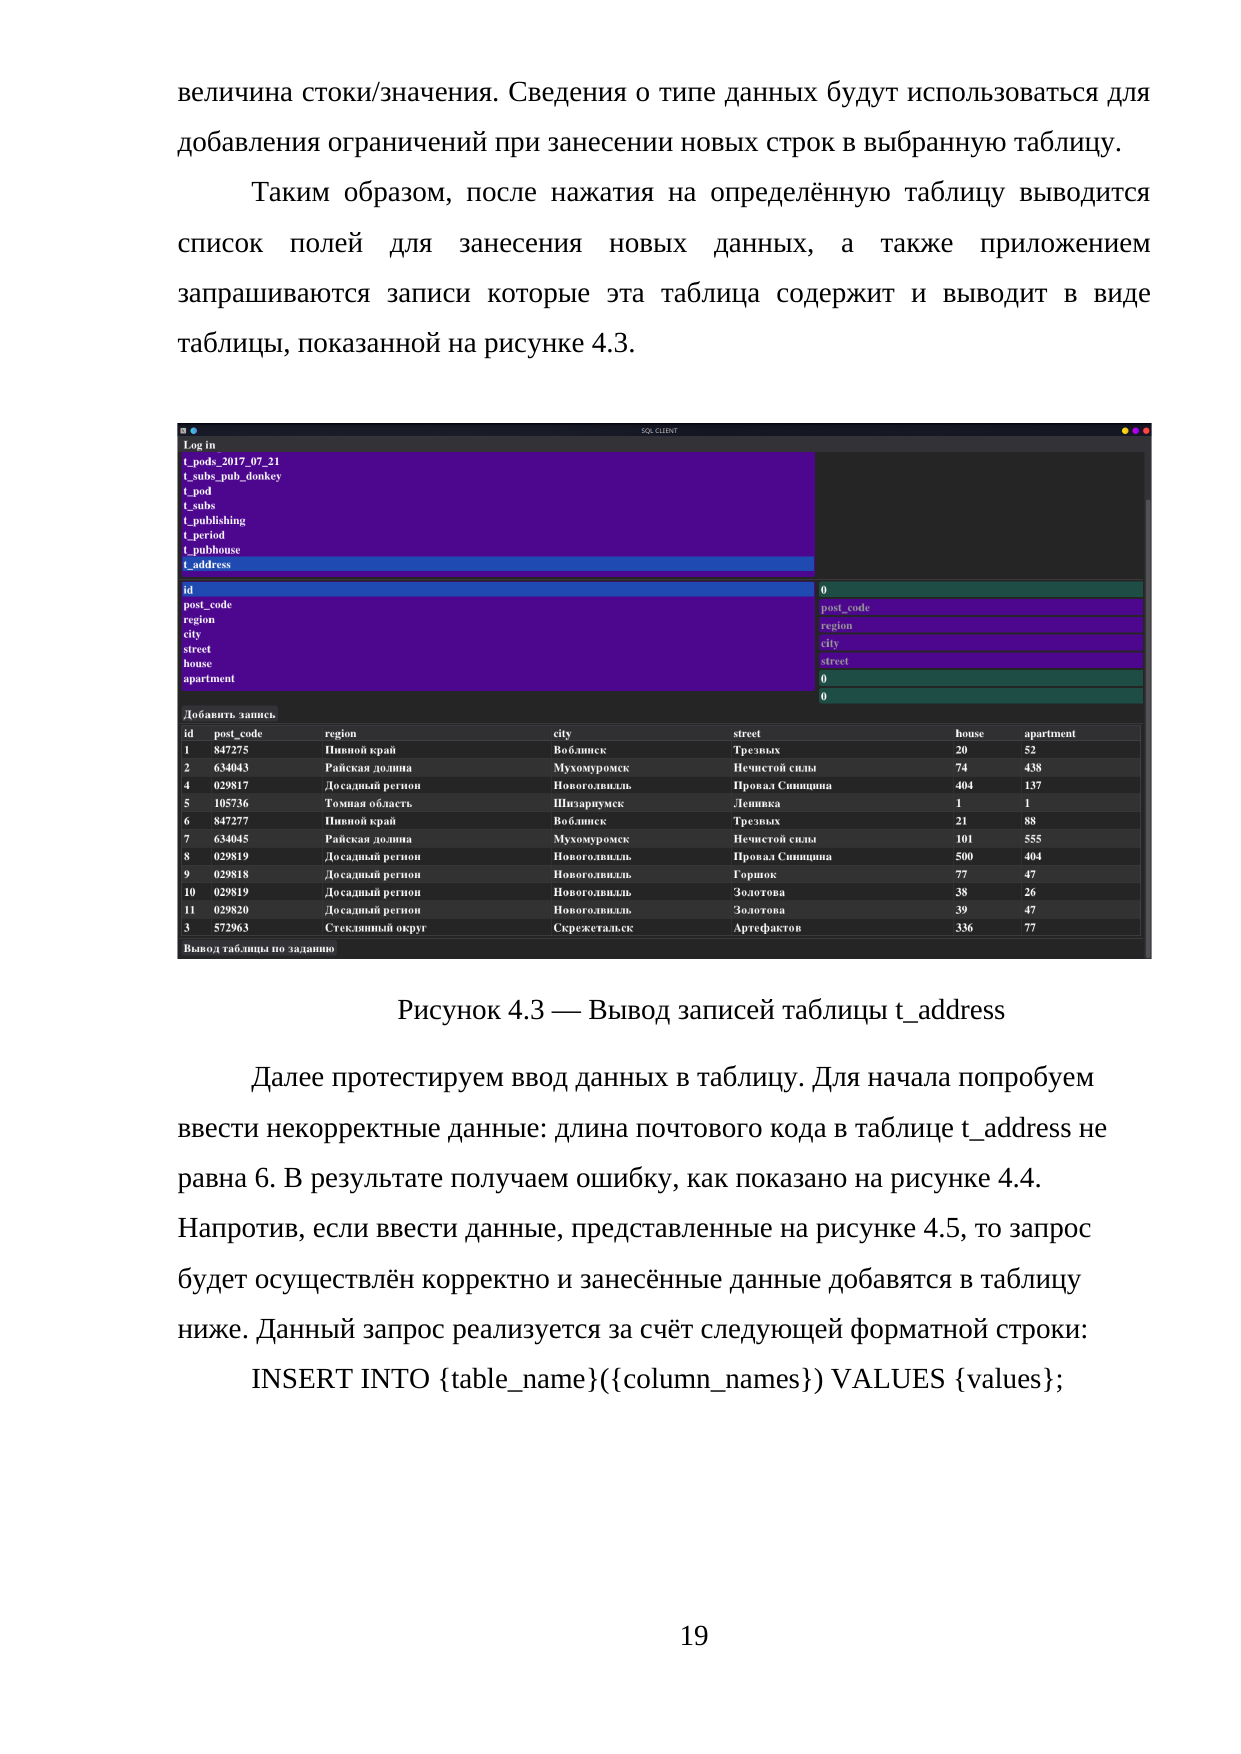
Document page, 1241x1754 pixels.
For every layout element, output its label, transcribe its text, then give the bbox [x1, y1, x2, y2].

picture [177, 423, 1152, 959]
text Рисунок 4.3 — Вывод записей таблицы t_address [177, 992, 1152, 1026]
text величина стоки/значения. Сведения о типе данных будут использоваться для добавления ограничений при занесении новых строк в выбранную таблицу. [177, 74, 1152, 158]
text Далее протестируем ввод данных в таблицу. Для начала попробуем ввести некорректные данные: длина почтового кода в таблице t_address не равна 6. В результате получаем ошибку, как показано на рисунке 4.4. Напротив, если ввести данные, представленные на рисунке 4.5, то запрос будет осуществлён корректно и занесённые данные добавятся в таблицу ниже. Данный запрос реализуется за счёт следующей форматной строки: [177, 1059, 1152, 1345]
text INSERT INTO {table_name}({column_names}) VALUES {values}; [177, 1361, 1152, 1395]
text Таким образом, после нажатия на определённую таблицу выводится список полей для занесения новых данных, а также приложением запрашиваются записи которые эта таблица содержит и выводит в виде таблицы, показанной на рисунке 4.3. [177, 174, 1152, 359]
